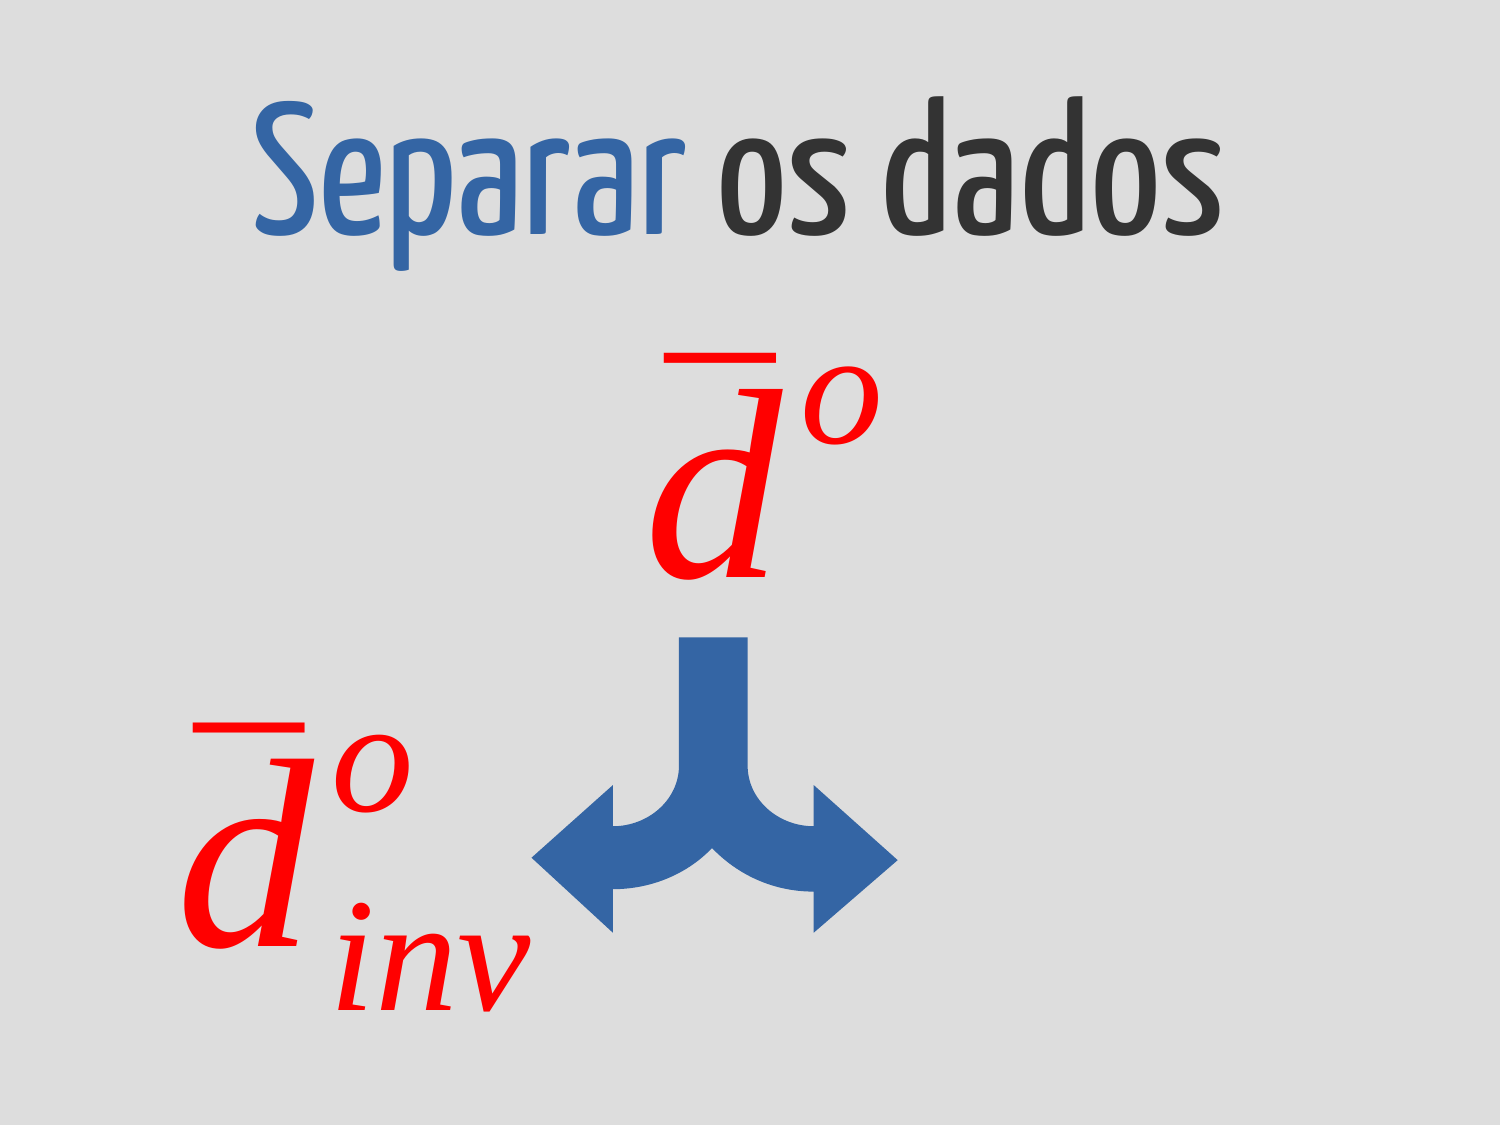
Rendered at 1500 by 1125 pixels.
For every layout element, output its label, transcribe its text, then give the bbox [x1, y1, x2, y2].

chart [629, 298, 898, 638]
text_box Separar os dados [236, 47, 1264, 284]
chart [160, 666, 550, 1046]
text_box [531, 637, 898, 933]
